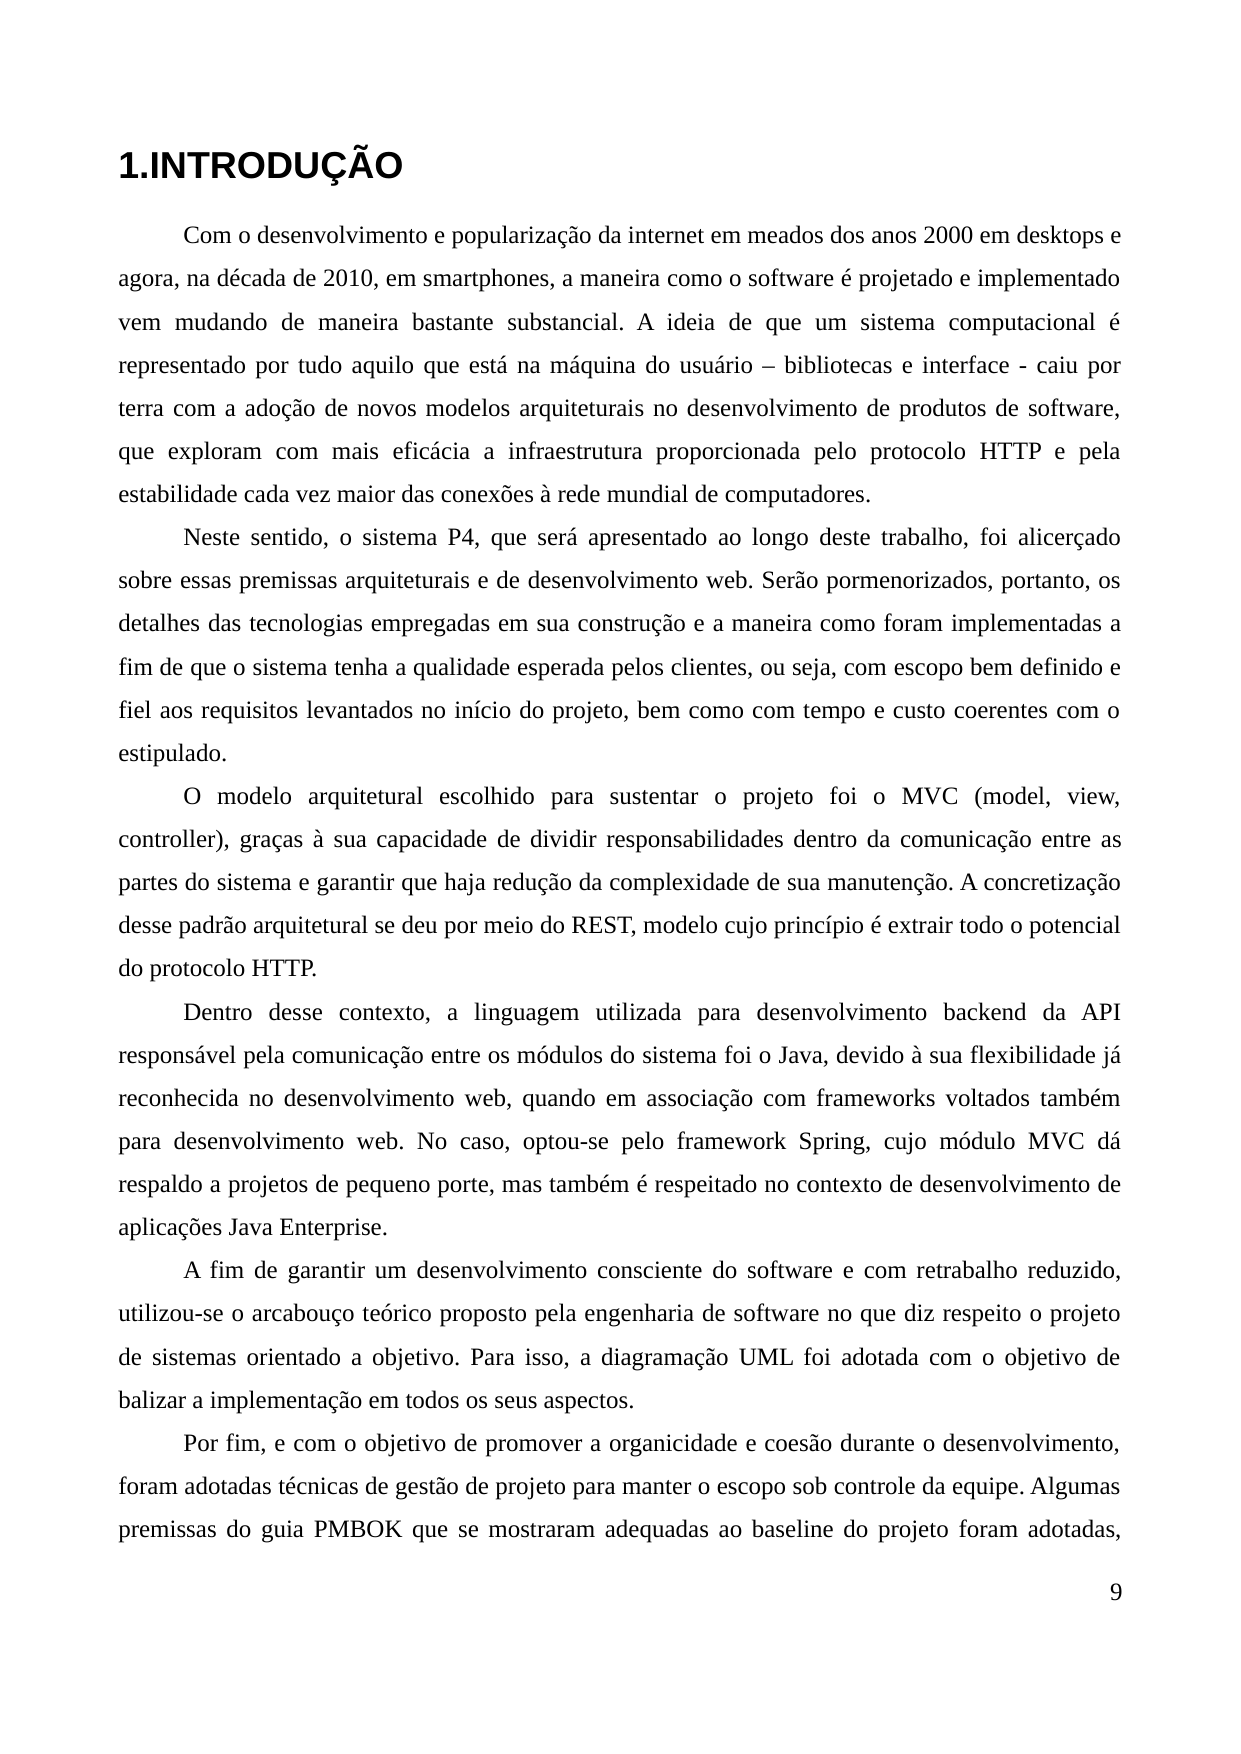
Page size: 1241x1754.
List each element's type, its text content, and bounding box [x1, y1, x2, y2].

list Por fim, e com o objetivo de promover a organicidade e coesão durante o desenvolvimento, foram adotadas técnicas de gestão de projeto para manter o escopo sob controle da equipe. Algumas premissas do guia PMBOK que se mostraram adequadas ao baseline do projeto foram adotadas, [118, 1428, 1122, 1543]
list Com o desenvolvimento e popularização da internet em meados dos anos 2000 em desktops e agora, na década de 2010, em smartphones, a maneira como o software é projetado e implementado vem mudando de maneira bastante substancial. A ideia de que um sistema computacional é representado por tudo aquilo que está na máquina do usuário – bibliotecas e interface - caiu por terra com a adoção de novos modelos arquiteturais no desenvolvimento de produtos de software, que exploram com mais eficácia a infraestrutura proporcionada pelo protocolo HTTP e pela estabilidade cada vez maior das conexões à rede mundial de computadores. [118, 220, 1122, 508]
list Neste sentido, o sistema P4, que será apresentado ao longo deste trabalho, foi alicerçado sobre essas premissas arquiteturais e de desenvolvimento web. Serão pormenorizados, portanto, os detalhes das tecnologias empregadas em sua construção e a maneira como foram implementadas a fim de que o sistema tenha a qualidade esperada pelos clientes, ou seja, com escopo bem definido e fiel aos requisitos levantados no início do projeto, bem como com tempo e custo coerentes com o estipulado. [118, 522, 1122, 767]
list O modelo arquitetural escolhido para sustentar o projeto foi o MVC (model, view, controller), graças à sua capacidade de dividir responsabilidades dentro da comunicação entre as partes do sistema e garantir que haja redução da complexidade de sua manutenção. A concretização desse padrão arquitetural se deu por meio do REST, modelo cujo princípio é extrair todo o potencial do protocolo HTTP. [118, 781, 1122, 982]
subtitle 1.INTRODUÇÃO [118, 143, 1122, 186]
list Dentro desse contexto, a linguagem utilizada para desenvolvimento backend da API responsável pela comunicação entre os módulos do sistema foi o Java, devido à sua flexibilidade já reconhecida no desenvolvimento web, quando em associação com frameworks voltados também para desenvolvimento web. No caso, optou-se pelo framework Spring, cujo módulo MVC dá respaldo a projetos de pequeno porte, mas também é respeitado no contexto de desenvolvimento de aplicações Java Enterprise. [118, 997, 1122, 1241]
list A fim de garantir um desenvolvimento consciente do software e com retrabalho reduzido, utilizou-se o arcabouço teórico proposto pela engenharia de software no que diz respeito o projeto de sistemas orientado a objetivo. Para isso, a diagramação UML foi adotada com o objetivo de balizar a implementação em todos os seus aspectos. [118, 1255, 1122, 1413]
